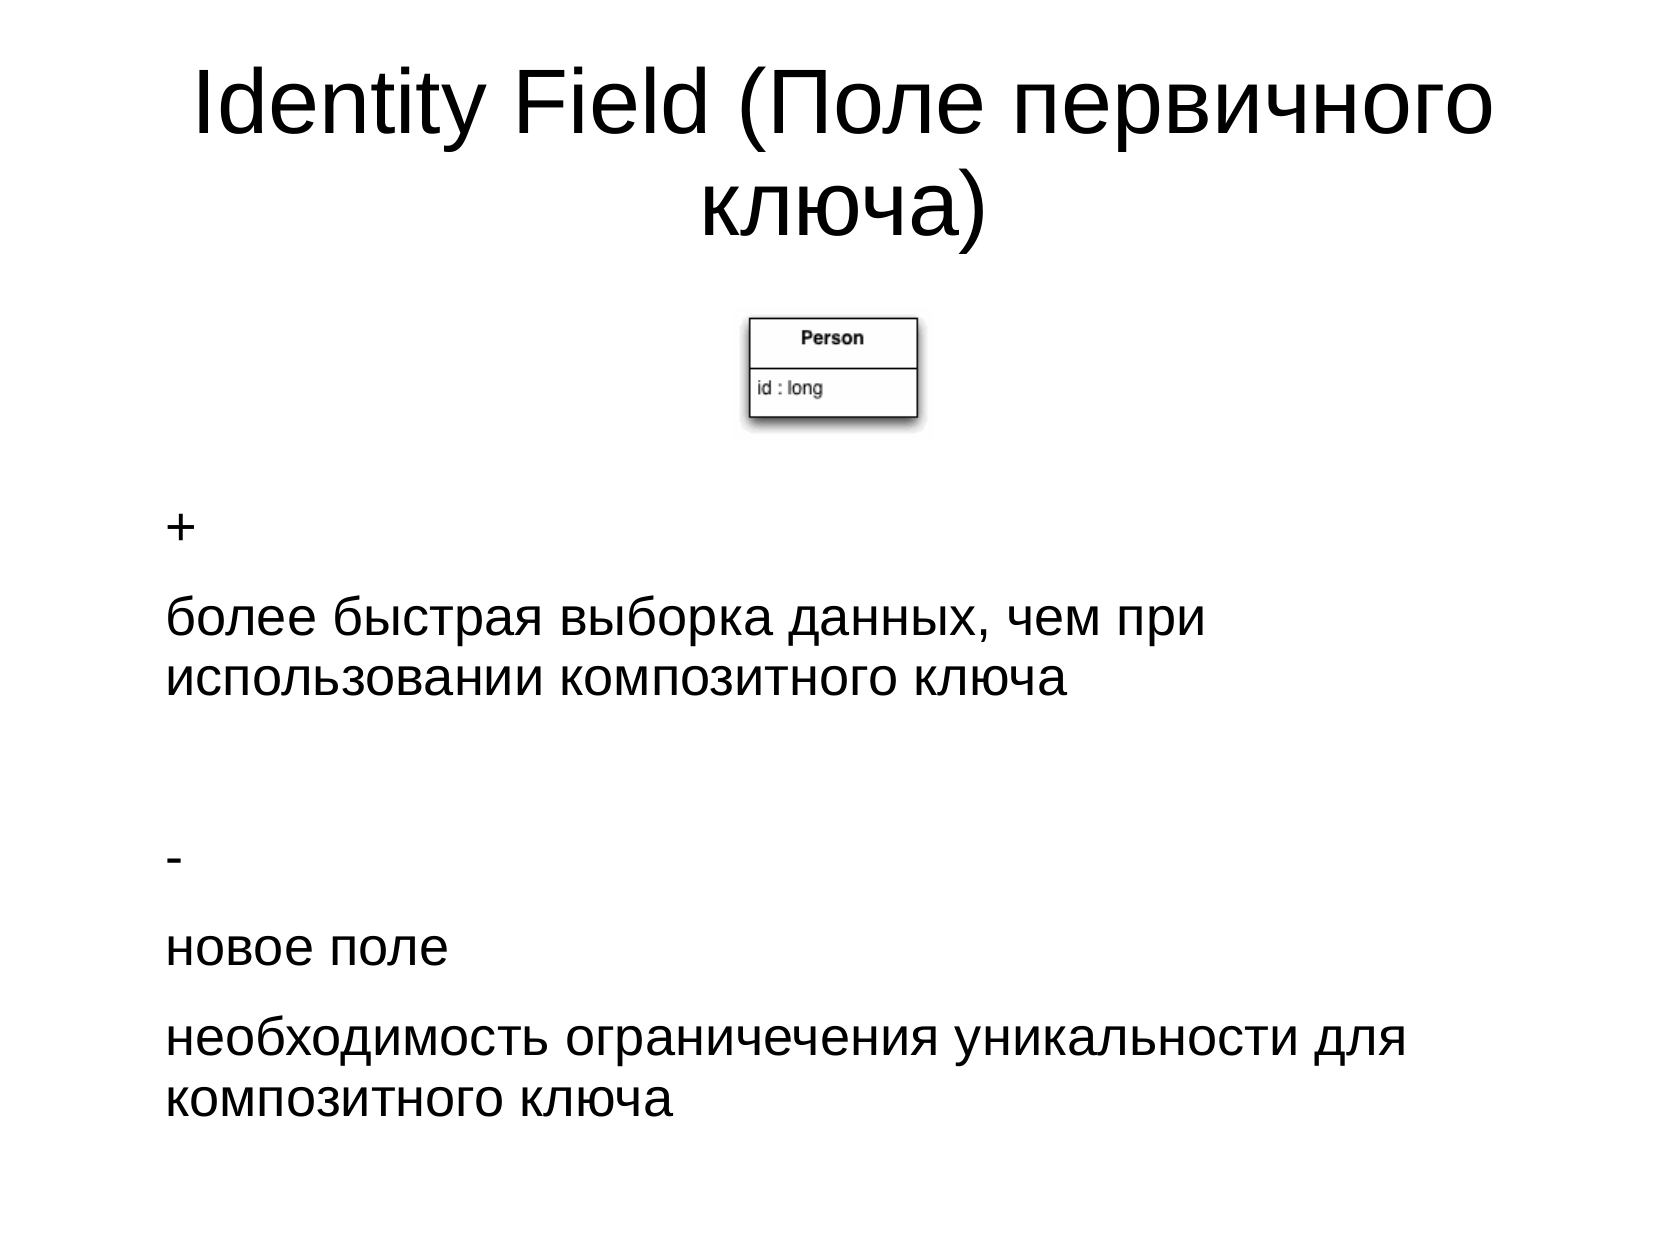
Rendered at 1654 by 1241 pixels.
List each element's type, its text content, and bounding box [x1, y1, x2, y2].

picture [732, 307, 934, 440]
title Identity Field (Поле первичного ключа) [82, 49, 1571, 257]
list + более быстрая выборка данных, чем при использовании композитного ключа - новое поле необходимость ограничечения уникальности для композитного ключа [94, 496, 1583, 1216]
